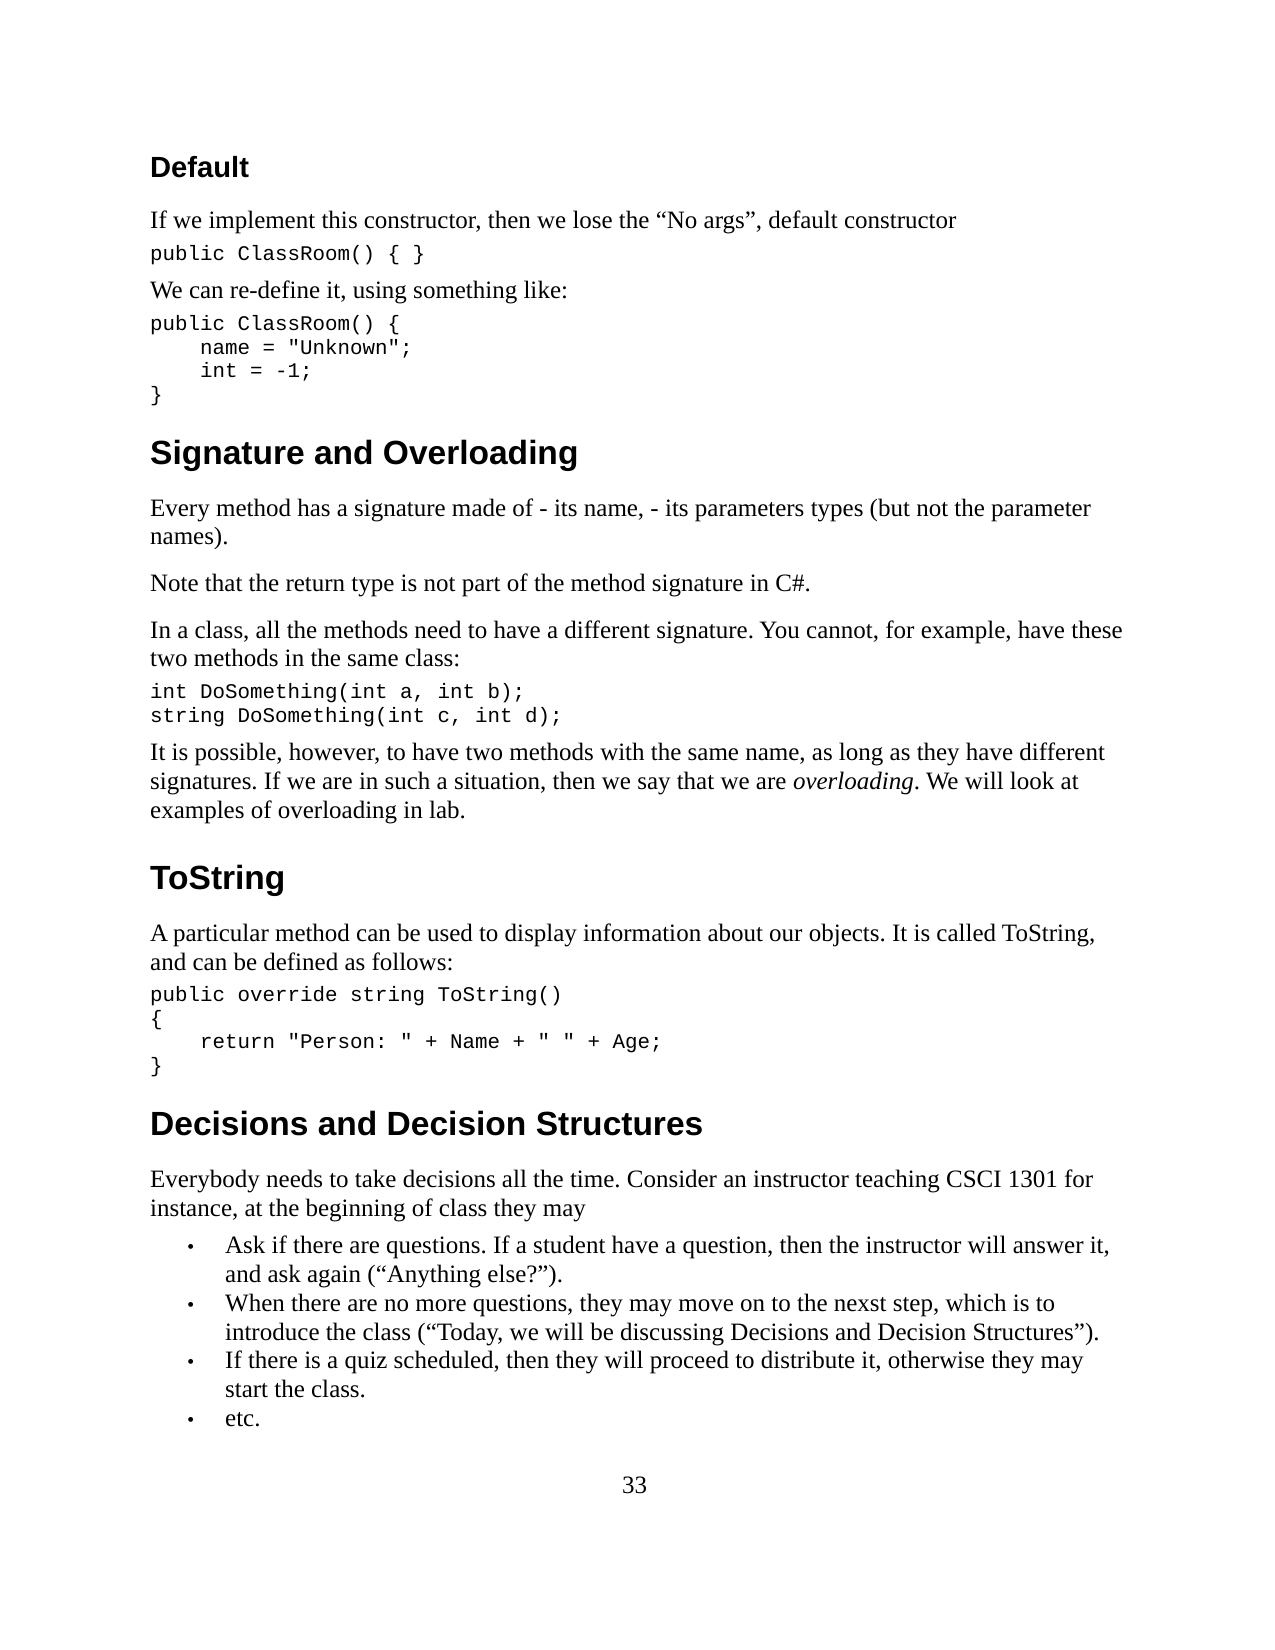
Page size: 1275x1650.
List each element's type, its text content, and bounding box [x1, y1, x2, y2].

text public ClassRoom() { } [150, 243, 1125, 266]
text public override string ToString() [150, 984, 1125, 1008]
text If we implement this constructor, then we lose the “No args”, default constructor [150, 205, 1125, 234]
text string DoSomething(int c, int d); [150, 705, 1125, 728]
text Every method has a signature made of - its name, - its parameters types (but not the parameter names). [150, 493, 1125, 550]
list When there are no more questions, they may move on to the nexst step, which is to introduce the class (“Today, we will be discussing Decisions and Decision Structures”). [187, 1288, 1125, 1345]
list Ask if there are questions. If a student have a question, then the instructor will answer it, and ask again (“Anything else?”). [187, 1230, 1125, 1288]
list etc. [187, 1403, 1125, 1432]
list If there is a quiz scheduled, then they will proceed to distribute it, otherwise they may start the class. [187, 1345, 1125, 1403]
text int = -1; [150, 360, 1125, 384]
text int DoSomething(int a, int b); [150, 681, 1125, 705]
text In a class, all the methods need to have a different signature. You cannot, for example, have these two methods in the same class: [150, 615, 1125, 672]
subtitle Signature and Overloading [150, 433, 1125, 471]
subtitle ToString [150, 858, 1125, 896]
subtitle Decisions and Decision Structures [150, 1104, 1125, 1142]
text } [150, 1055, 1125, 1079]
text public ClassRoom() { [150, 313, 1125, 337]
text return "Person: " + Name + " " + Age; [150, 1032, 1125, 1055]
text name = "Unknown"; [150, 337, 1125, 360]
text A particular method can be used to display information about our objects. It is called ToString, and can be defined as follows: [150, 918, 1125, 975]
text Note that the return type is not part of the method signature in C#. [150, 568, 1125, 597]
text It is possible, however, to have two methods with the same name, as long as they have different signatures. If we are in such a situation, then we say that we are overloading. We will look at examples of overloading in lab. [150, 737, 1125, 824]
text { [150, 1008, 1125, 1032]
text We can re-define it, using something like: [150, 275, 1125, 304]
text Everybody needs to take decisions all the time. Consider an instructor teaching CSCI 1301 for instance, at the beginning of class they may [150, 1164, 1125, 1221]
subtitle Default [150, 150, 1125, 183]
text } [150, 384, 1125, 408]
